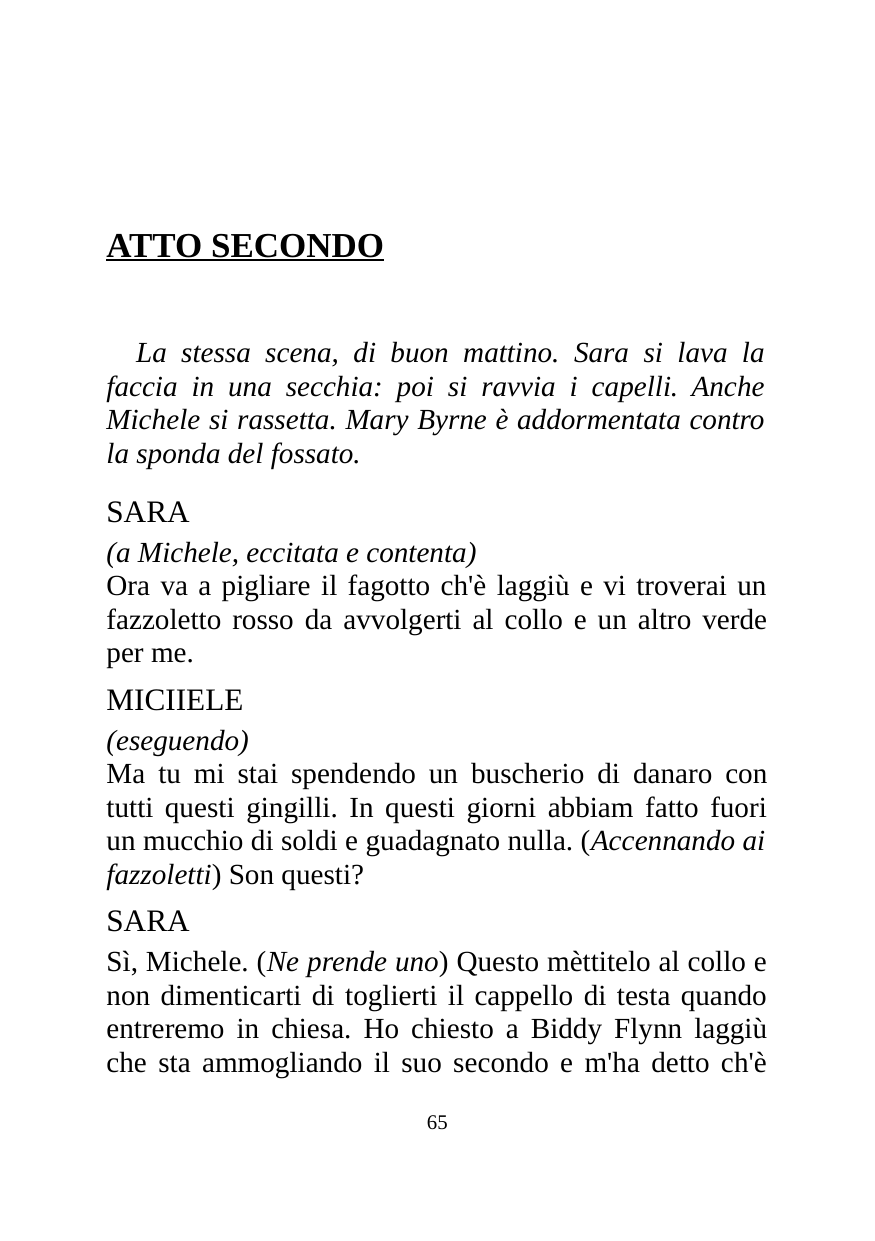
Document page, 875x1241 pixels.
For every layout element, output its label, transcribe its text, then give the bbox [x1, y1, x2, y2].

text La stessa scena, di buon mattino. Sara si lava la faccia in una secchia: poi si ravvia i capelli. Anche Michele si rassetta. Mary Byrne è addormentata contro la sponda del fossato. [106, 335, 768, 469]
text SARA [106, 902, 768, 938]
text (eseguendo) [106, 723, 768, 756]
text MICIIELE [106, 681, 768, 717]
subtitle ATTO SECONDO [106, 224, 768, 264]
text Ma tu mi stai spendendo un buscherio di danaro con tutti questi gingilli. In questi giorni abbiam fatto fuori un mucchio di soldi e guadagnato nulla. (Accennando ai fazzoletti) Son questi? [106, 756, 768, 891]
text SARA [106, 493, 768, 529]
text (a Michele, eccitata e contenta) [106, 535, 768, 568]
text Sì, Michele. (Ne prende uno) Questo mèttitelo al collo e non dimenticarti di toglierti il cappello di testa quando entreremo in chiesa. Ho chiesto a Biddy Flynn laggiù che sta ammogliando il suo secondo e m'ha detto ch'è [106, 944, 768, 1078]
text Ora va a pigliare il fagotto ch'è laggiù e vi troverai un fazzoletto rosso da avvolgerti al collo e un altro verde per me. [106, 568, 768, 669]
